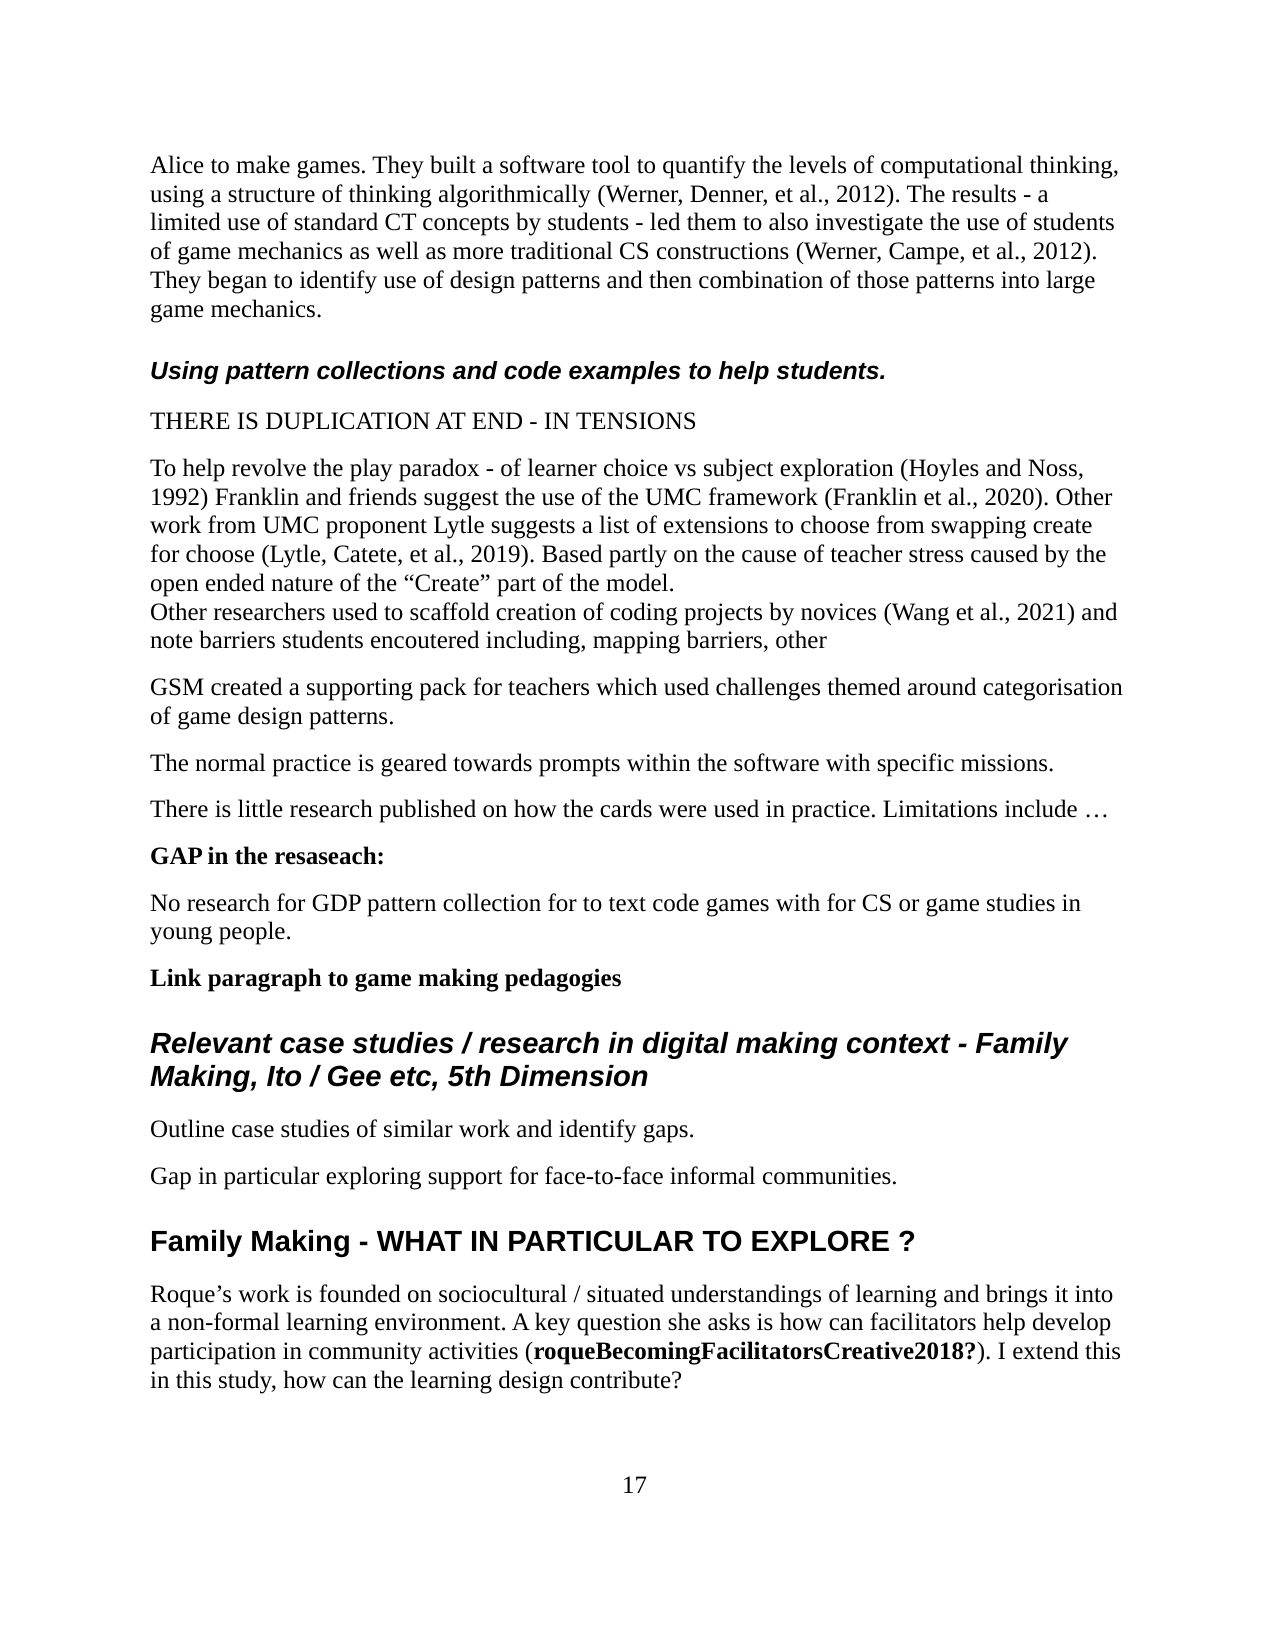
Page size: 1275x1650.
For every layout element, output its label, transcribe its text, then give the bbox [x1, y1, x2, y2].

subtitle Family Making - WHAT IN PARTICULAR TO EXPLORE ? [150, 1224, 1125, 1257]
text GSM created a supporting pack for teachers which used challenges themed around categorisation of game design patterns. [150, 672, 1125, 730]
text Link paragraph to game making pedagogies [150, 963, 1125, 992]
text Alice to make games. They built a software tool to quantify the levels of computational thinking, using a structure of thinking algorithmically (Werner, Denner, et al., 2012). The results - a limited use of standard CT concepts by students - led them to also investigate the use of students of game mechanics as well as more traditional CS constructions (Werner, Campe, et al., 2012). They began to identify use of design patterns and then combination of those patterns into large game mechanics. [150, 150, 1125, 322]
subtitle Using pattern collections and code examples to help students. [150, 356, 1125, 385]
text GAP in the resaseach: [150, 841, 1125, 870]
text THERE IS DUPLICATION AT END - IN TENSIONS [150, 406, 1125, 435]
text There is little research published on how the cards were used in practice. Limitations include … [150, 794, 1125, 823]
text To help revolve the play paradox - of learner choice vs subject exploration (Hoyles and Noss, 1992) Franklin and friends suggest the use of the UMC framework (Franklin et al., 2020). Other work from UMC proponent Lytle suggests a list of extensions to choose from swapping create for choose (Lytle, Catete, et al., 2019). Based partly on the cause of teacher stress caused by the open ended nature of the “Create” part of the model. Other researchers used to scaffold creation of coding projects by novices (Wang et al., 2021) and note barriers students encoutered including, mapping barriers, other [150, 453, 1125, 654]
text The normal practice is geared towards prompts within the software with specific missions. [150, 748, 1125, 776]
text Gap in particular exploring support for face-to-face informal communities. [150, 1161, 1125, 1190]
subtitle Relevant case studies / research in digital making context - Family Making, Ito / Gee etc, 5th Dimension [150, 1026, 1125, 1093]
text Outline case studies of similar work and identify gaps. [150, 1114, 1125, 1143]
text Roque’s work is founded on sociocultural / situated understandings of learning and brings it into a non-formal learning environment. A key question she asks is how can facilitators help develop participation in community activities (roqueBecomingFacilitatorsCreative2018?). I extend this in this study, how can the learning design contribute? [150, 1279, 1125, 1394]
text No research for GDP pattern collection for to text code games with for CS or game studies in young people. [150, 888, 1125, 945]
